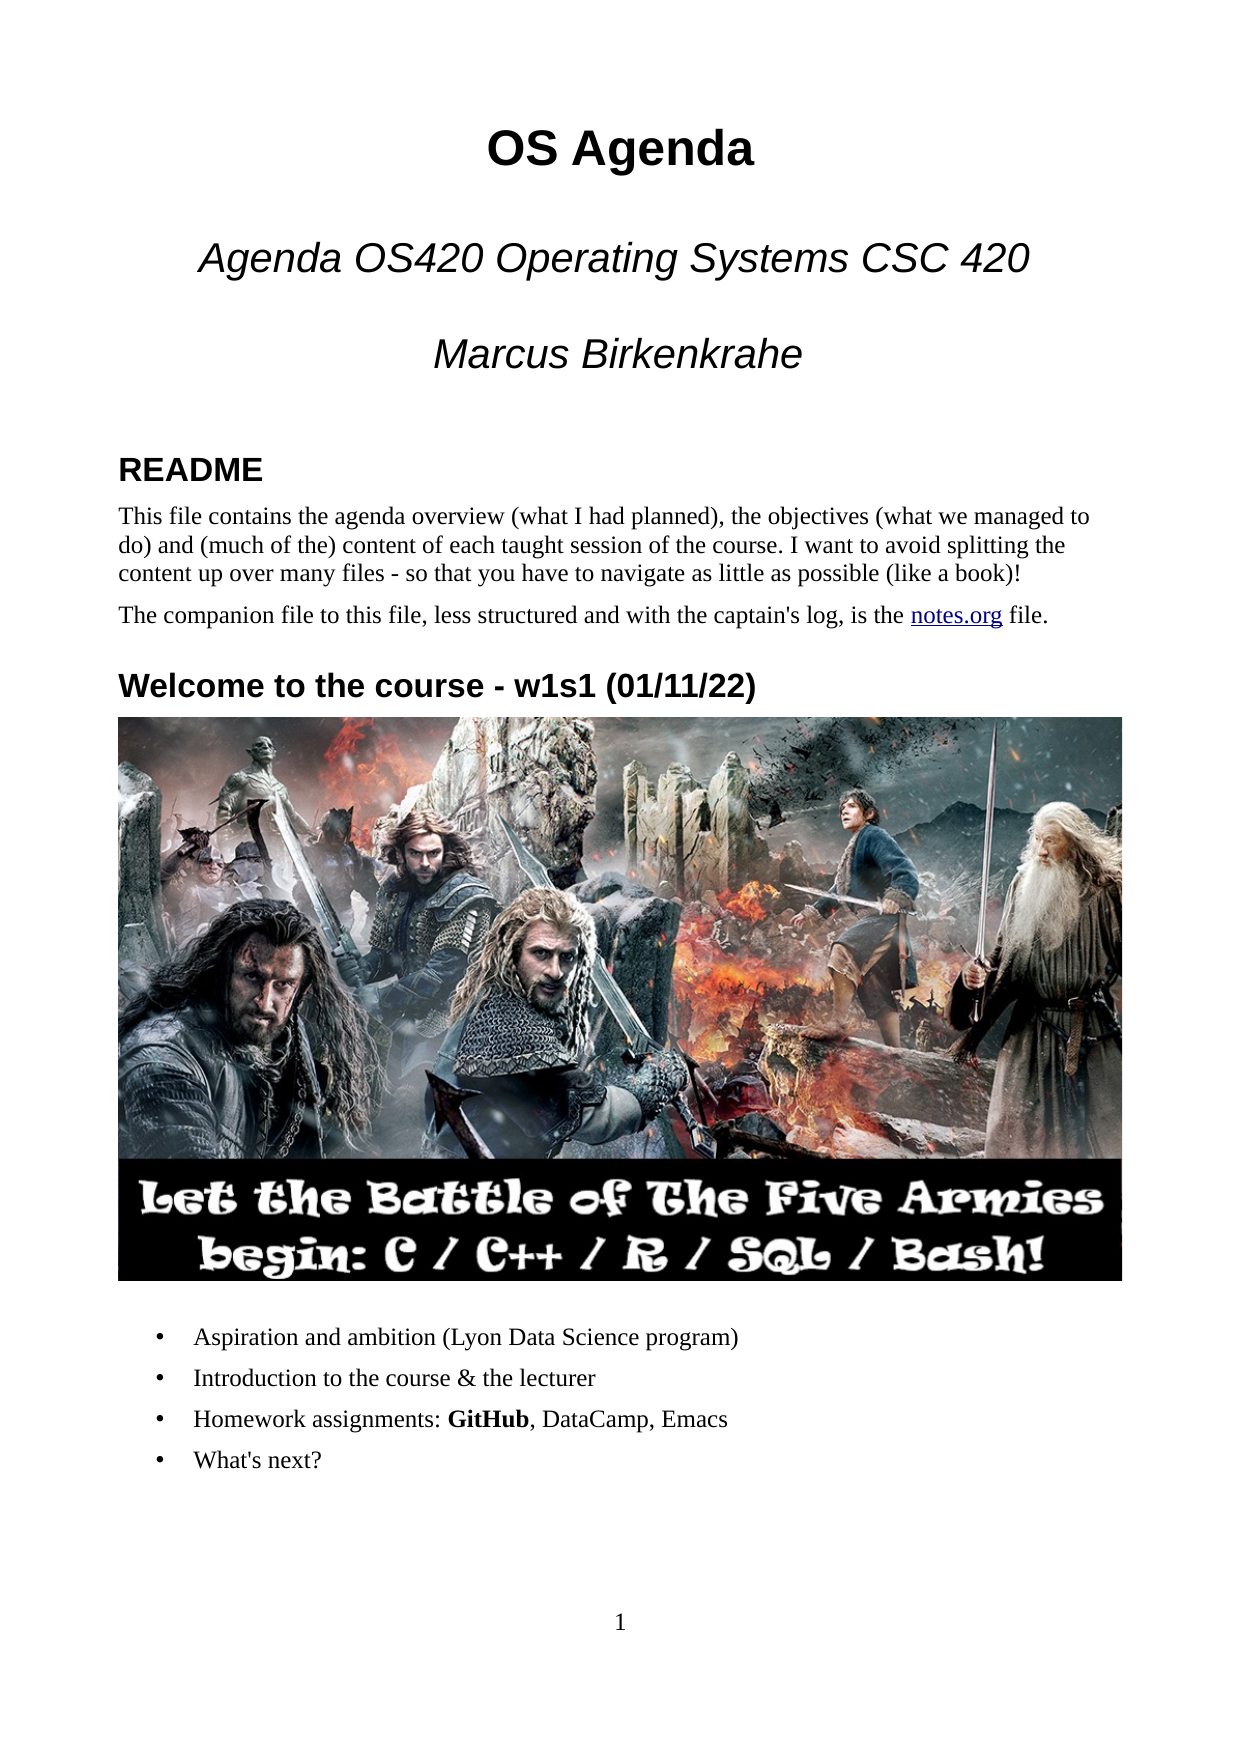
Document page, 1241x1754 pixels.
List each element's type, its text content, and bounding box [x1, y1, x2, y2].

title OS Agenda [118, 118, 1122, 176]
list Introduction to the course & the lecturer [156, 1363, 1122, 1392]
text The companion file to this file, less structured and with the captain's log, is the notes.org file. [118, 600, 1122, 628]
subtitle Agenda OS420 Operating Systems CSC 420 [118, 233, 1122, 281]
subtitle Marcus Birkenkrahe [118, 329, 1122, 377]
subtitle README [118, 450, 1122, 488]
list Aspiration and ambition (Lyon Data Science program) [156, 1322, 1122, 1351]
text This file contains the agenda overview (what I had planned), the objectives (what we managed to do) and (much of the) content of each taught session of the course. I want to avoid splitting the content up over many files - so that you have to navigate as little as possible (like a book)! [118, 501, 1122, 587]
list Homework assignments: GitHub, DataCamp, Emacs [156, 1404, 1122, 1433]
subtitle Welcome to the course - w1s1 (01/11/22) [118, 666, 1122, 704]
list What's next? [156, 1446, 1122, 1474]
